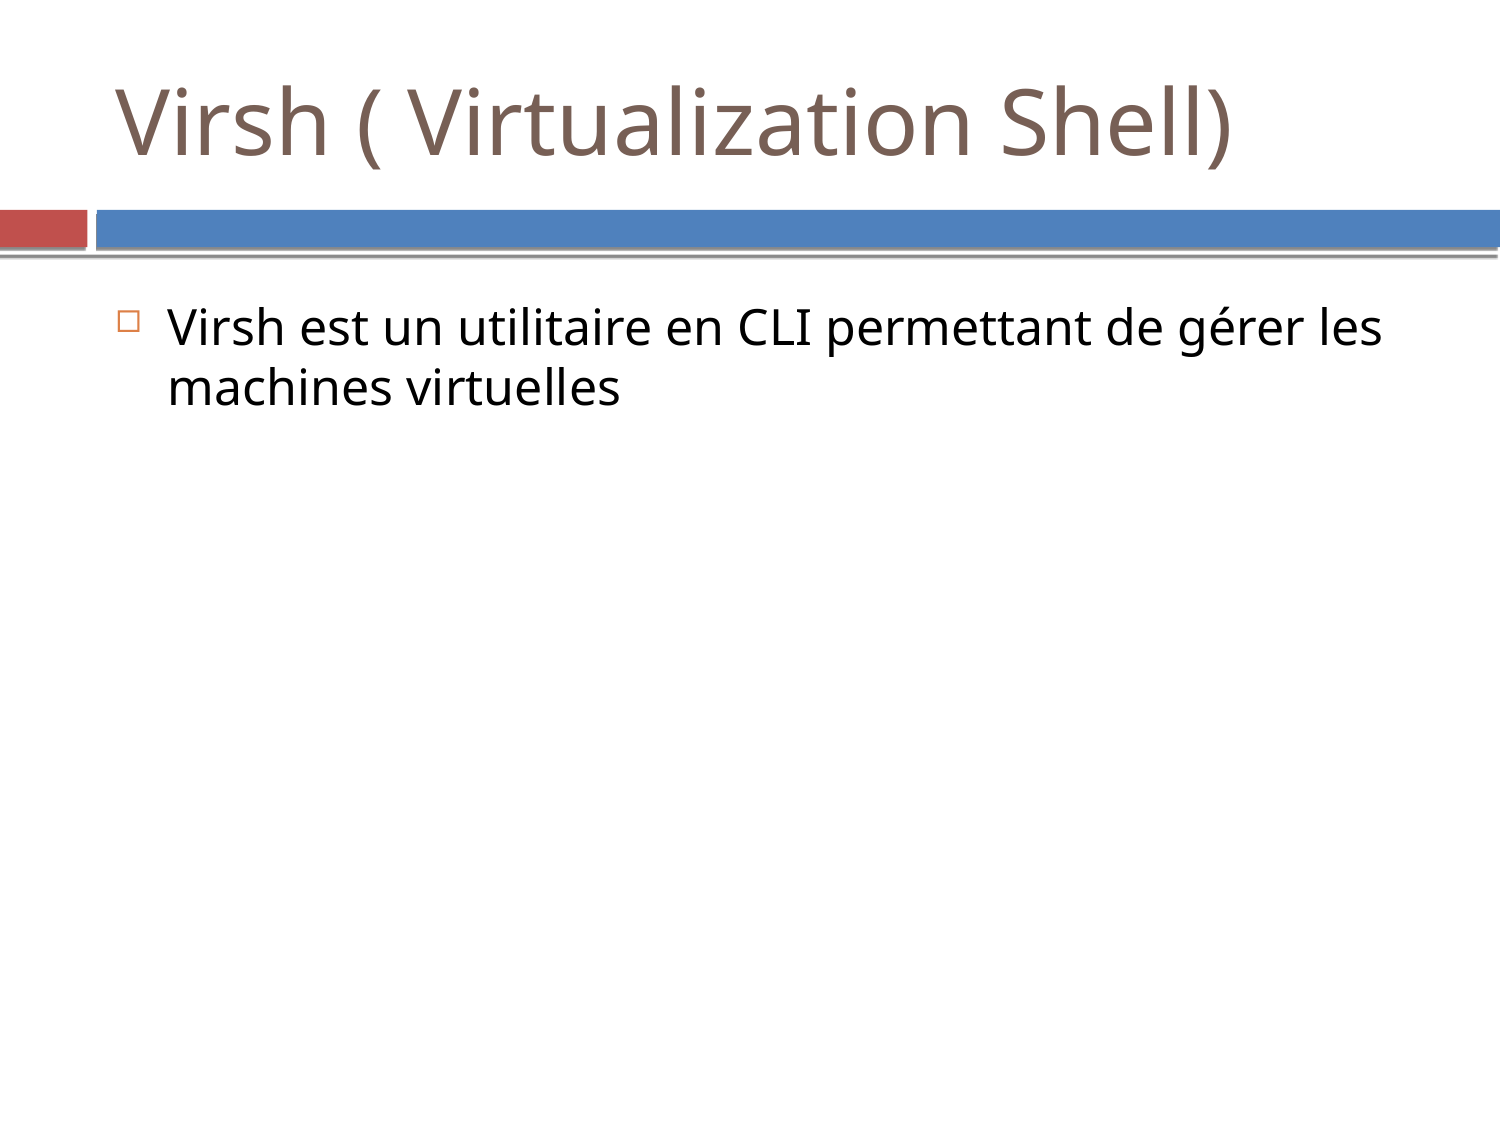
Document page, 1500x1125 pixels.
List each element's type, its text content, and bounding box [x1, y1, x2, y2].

text_box Virsh est un utilitaire en CLI permettant de gérer les machines virtuelles [100, 287, 1438, 1025]
text_box Virsh ( Virtualization Shell) [100, 37, 1438, 200]
